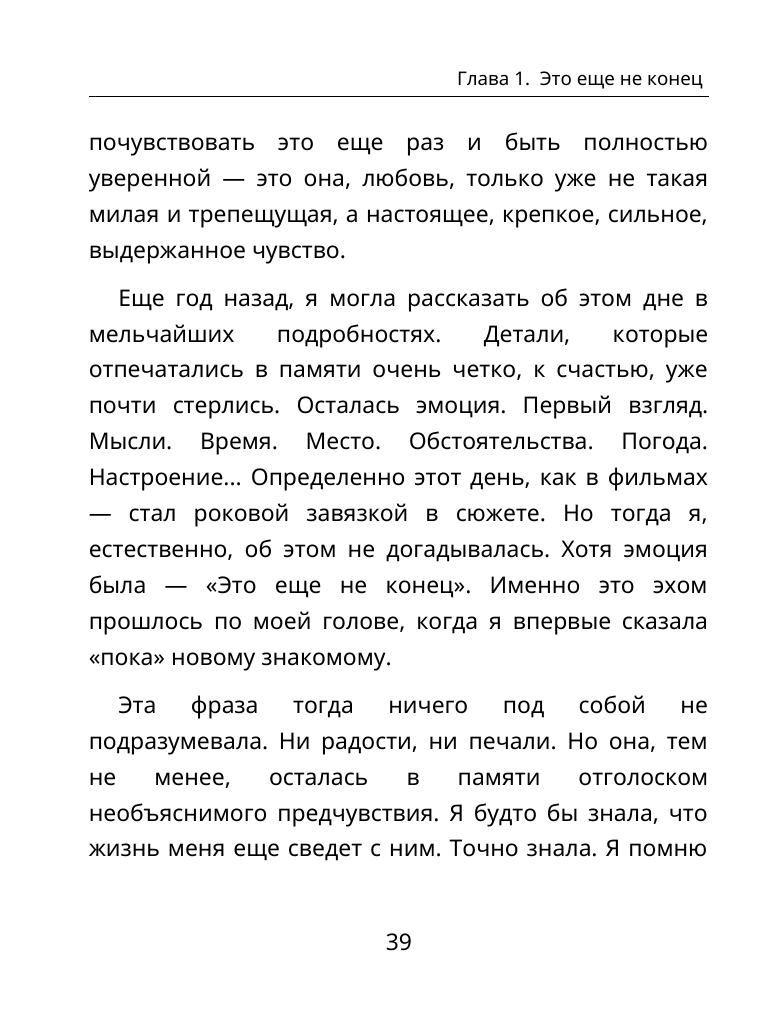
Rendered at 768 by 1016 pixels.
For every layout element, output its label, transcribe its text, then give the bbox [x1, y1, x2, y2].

text Эта фраза тогда ничего под собой не подразумевала. Ни радости, ни печали. Но она, тем не менее, осталась в памяти отголоском необъяснимого предчувствия. Я будто бы знала, что жизнь меня еще сведет с ним. Точно знала. Я помню [88, 689, 709, 864]
text почувствовать это еще раз и быть полностью уверенной — это она, любовь, только уже не такая милая и трепещущая, а настоящее, крепкое, сильное, выдержанное чувство. [88, 126, 709, 265]
text Еще год назад, я могла рассказать об этом дне в мельчайших подробностях. Детали, которые отпечатались в памяти очень четко, к счастью, уже почти стерлись. Осталась эмоция. Первый взгляд. Мысли. Время. Место. Обстоятельства. Погода. Настроение... Определенно этот день, как в фильмах — стал роковой завязкой в сюжете. Но тогда я, естественно, об этом не догадывалась. Хотя эмоция была — «Это еще не конец». Именно это эхом прошлось по моей голове, когда я впервые сказала «пока» новому знакомому. [88, 282, 709, 672]
